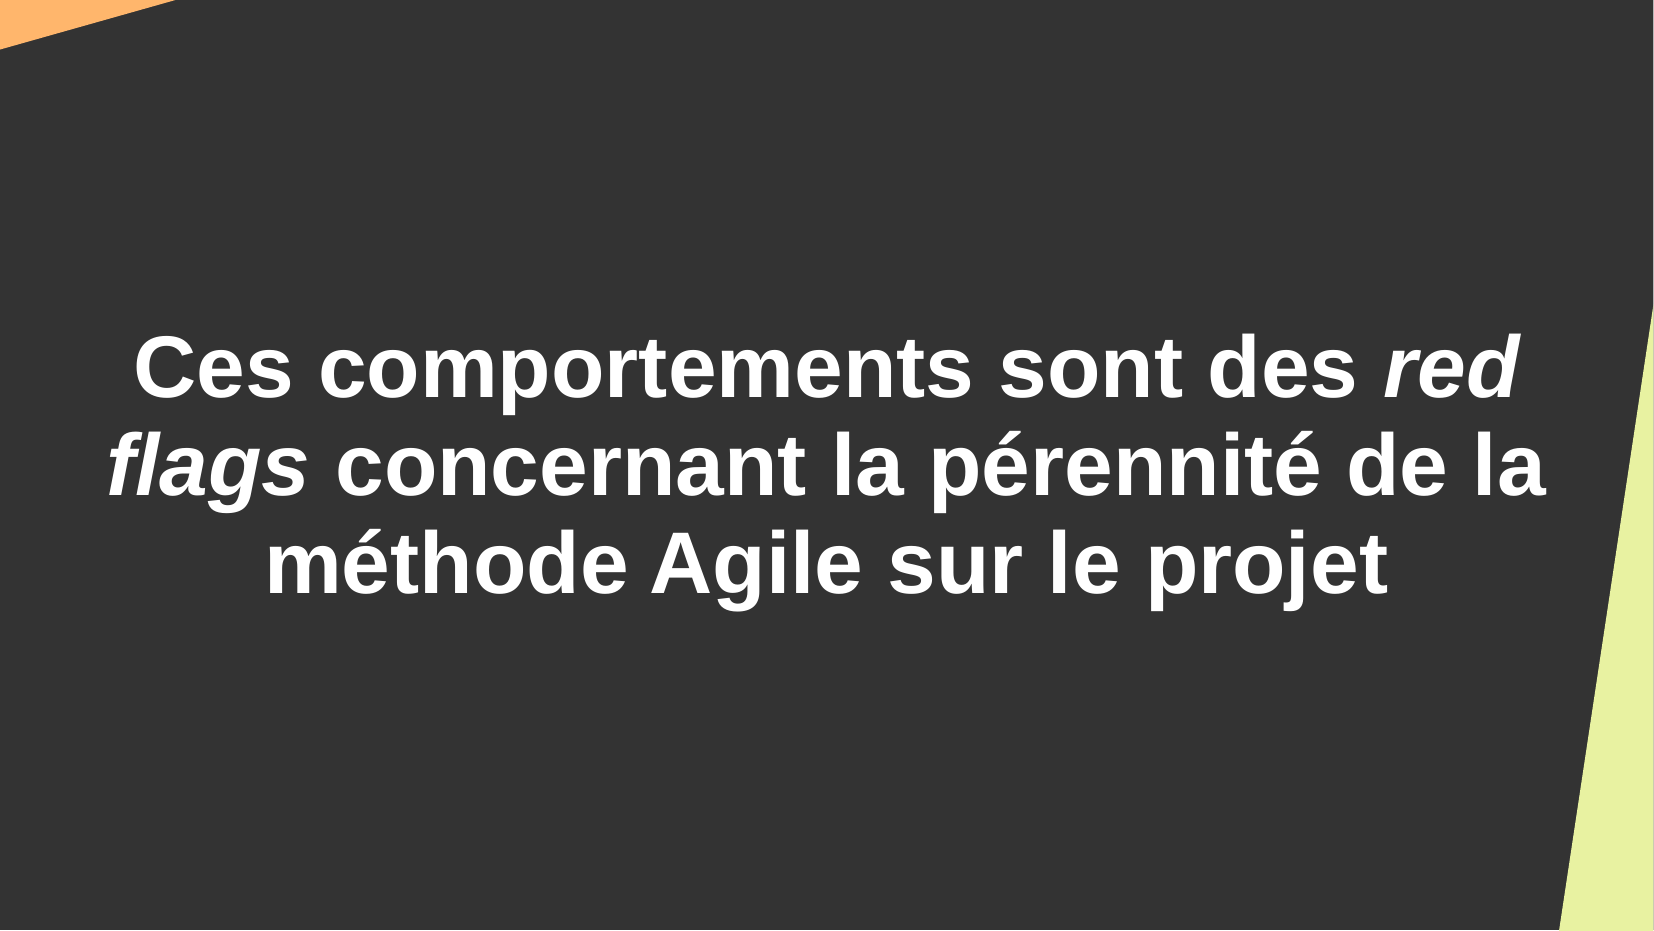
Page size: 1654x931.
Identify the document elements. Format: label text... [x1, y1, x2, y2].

text_box [1559, 300, 1654, 931]
title Ces comportements sont des red flags concernant la pérennité de la méthode Agile sur le projet [31, 318, 1622, 612]
text_box [0, 0, 176, 50]
